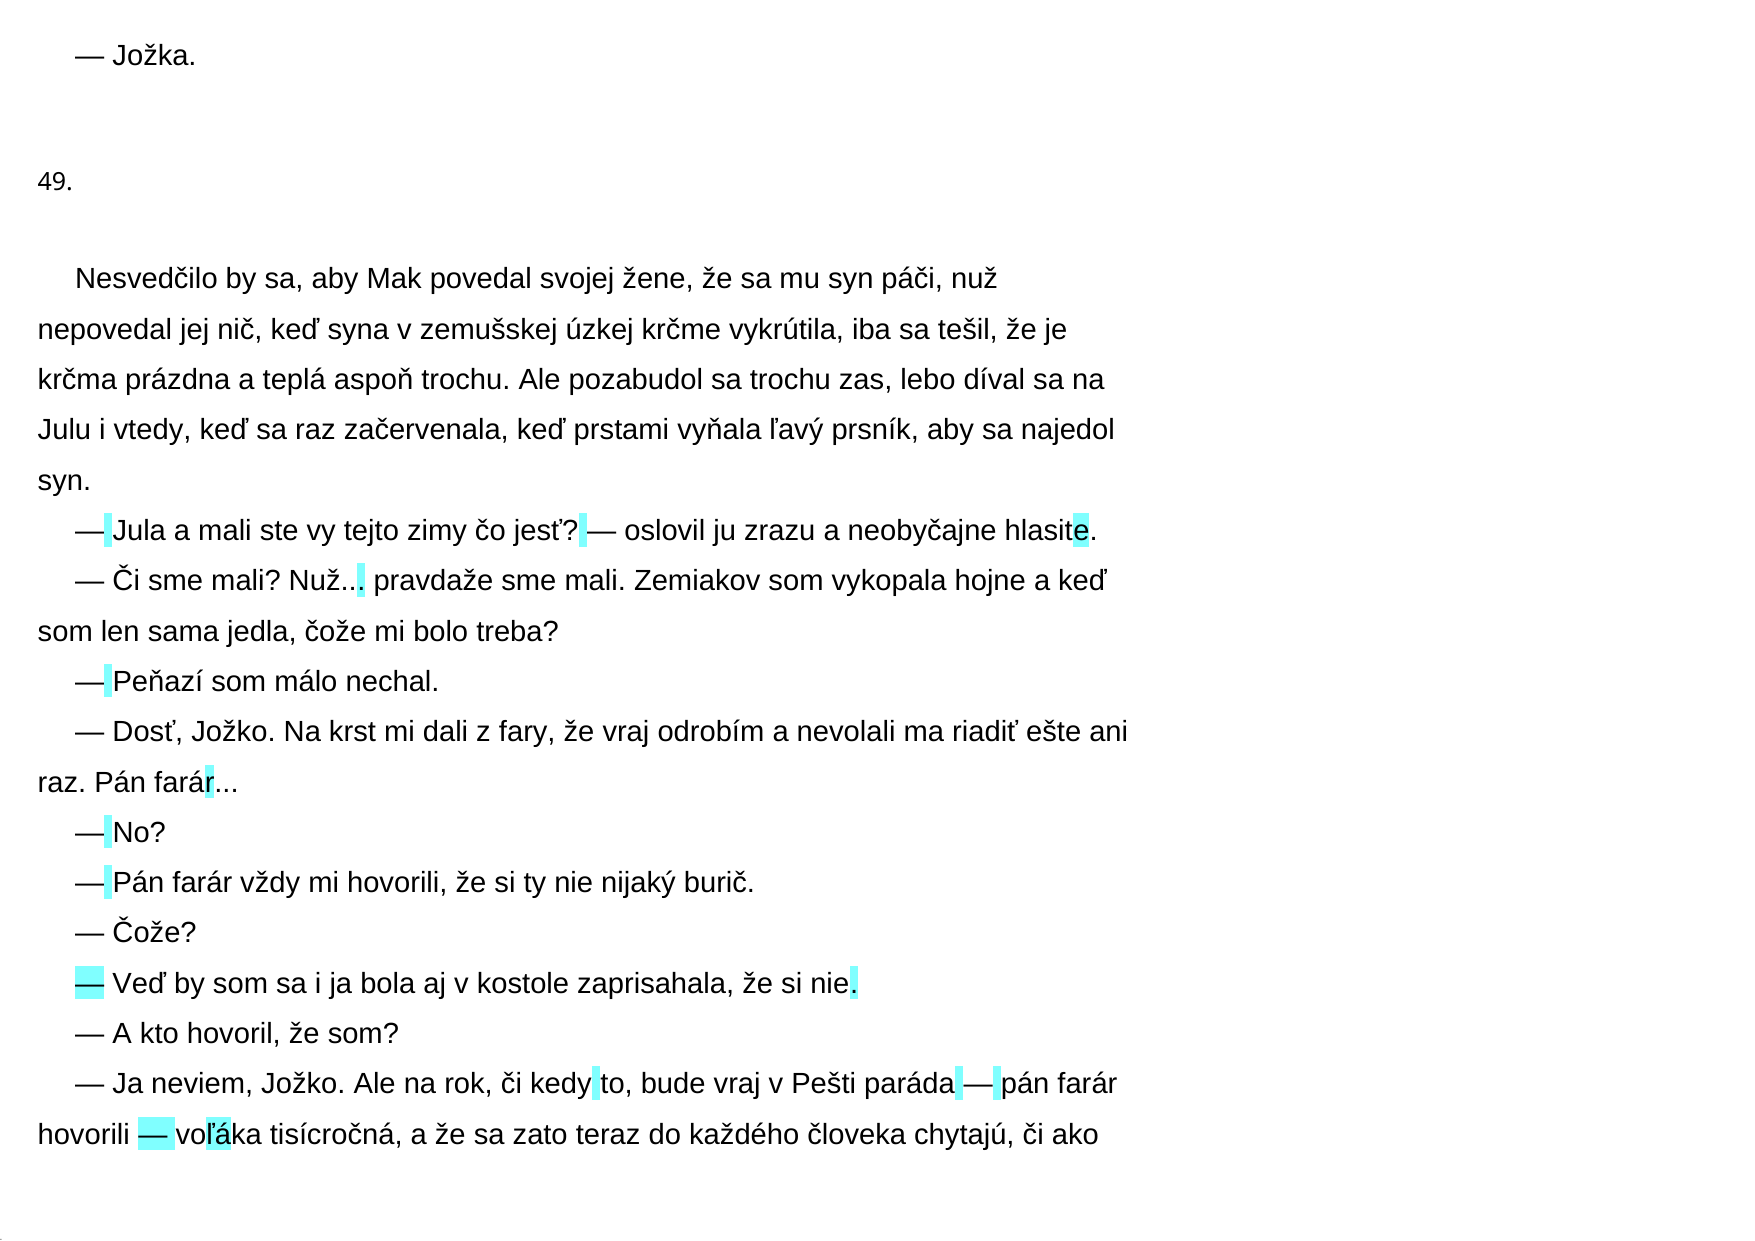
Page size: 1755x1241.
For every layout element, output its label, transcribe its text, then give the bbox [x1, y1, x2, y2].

text — Pán farár vždy mi hovorili, že si ty nie nijaký burič. [37, 865, 1130, 899]
text — No? [37, 815, 1130, 848]
text Nesvedčilo by sa, aby Mak povedal svojej žene, že sa mu syn páči, nuž nepovedal jej nič, keď syna v zemušskej úzkej krčme vykrútila, iba sa tešil, že je krčma prázdna a teplá aspoň trochu. Ale pozabudol sa trochu zas, lebo díval sa na Julu i vtedy, keď sa raz začervenala, keď prstami vyňala ľavý prsník, aby sa najedol syn. [37, 261, 1130, 496]
text — Čože? [37, 916, 1130, 949]
text — Či sme mali? Nuž... pravdaže sme mali. Zemiakov som vykopala hojne a keď som len sama jedla, čože mi bolo treba? [37, 563, 1130, 647]
text — Jožka. [37, 37, 1130, 71]
text — Ja neviem, Jožko. Ale na rok, či kedy to, bude vraj v Pešti paráda — pán farár hovorili — voľáka tisícročná, a že sa zato teraz do každého človeka chytajú, či ako [37, 1066, 1130, 1150]
text — A kto hovoril, že som? [37, 1016, 1130, 1050]
text — Peňazí som málo nechal. [37, 664, 1130, 697]
text — Veď by som sa i ja bola aj v kostole zaprisahala, že si nie. [37, 966, 1130, 999]
subtitle 49. [37, 164, 1130, 198]
text — Jula a mali ste vy tejto zimy čo jesť? — oslovil ju zrazu a neobyčajne hlasite. [37, 513, 1130, 547]
text — Dosť, Jožko. Na krst mi dali z fary, že vraj odrobím a nevolali ma riadiť ešte ani raz. Pán farár... [37, 714, 1130, 798]
